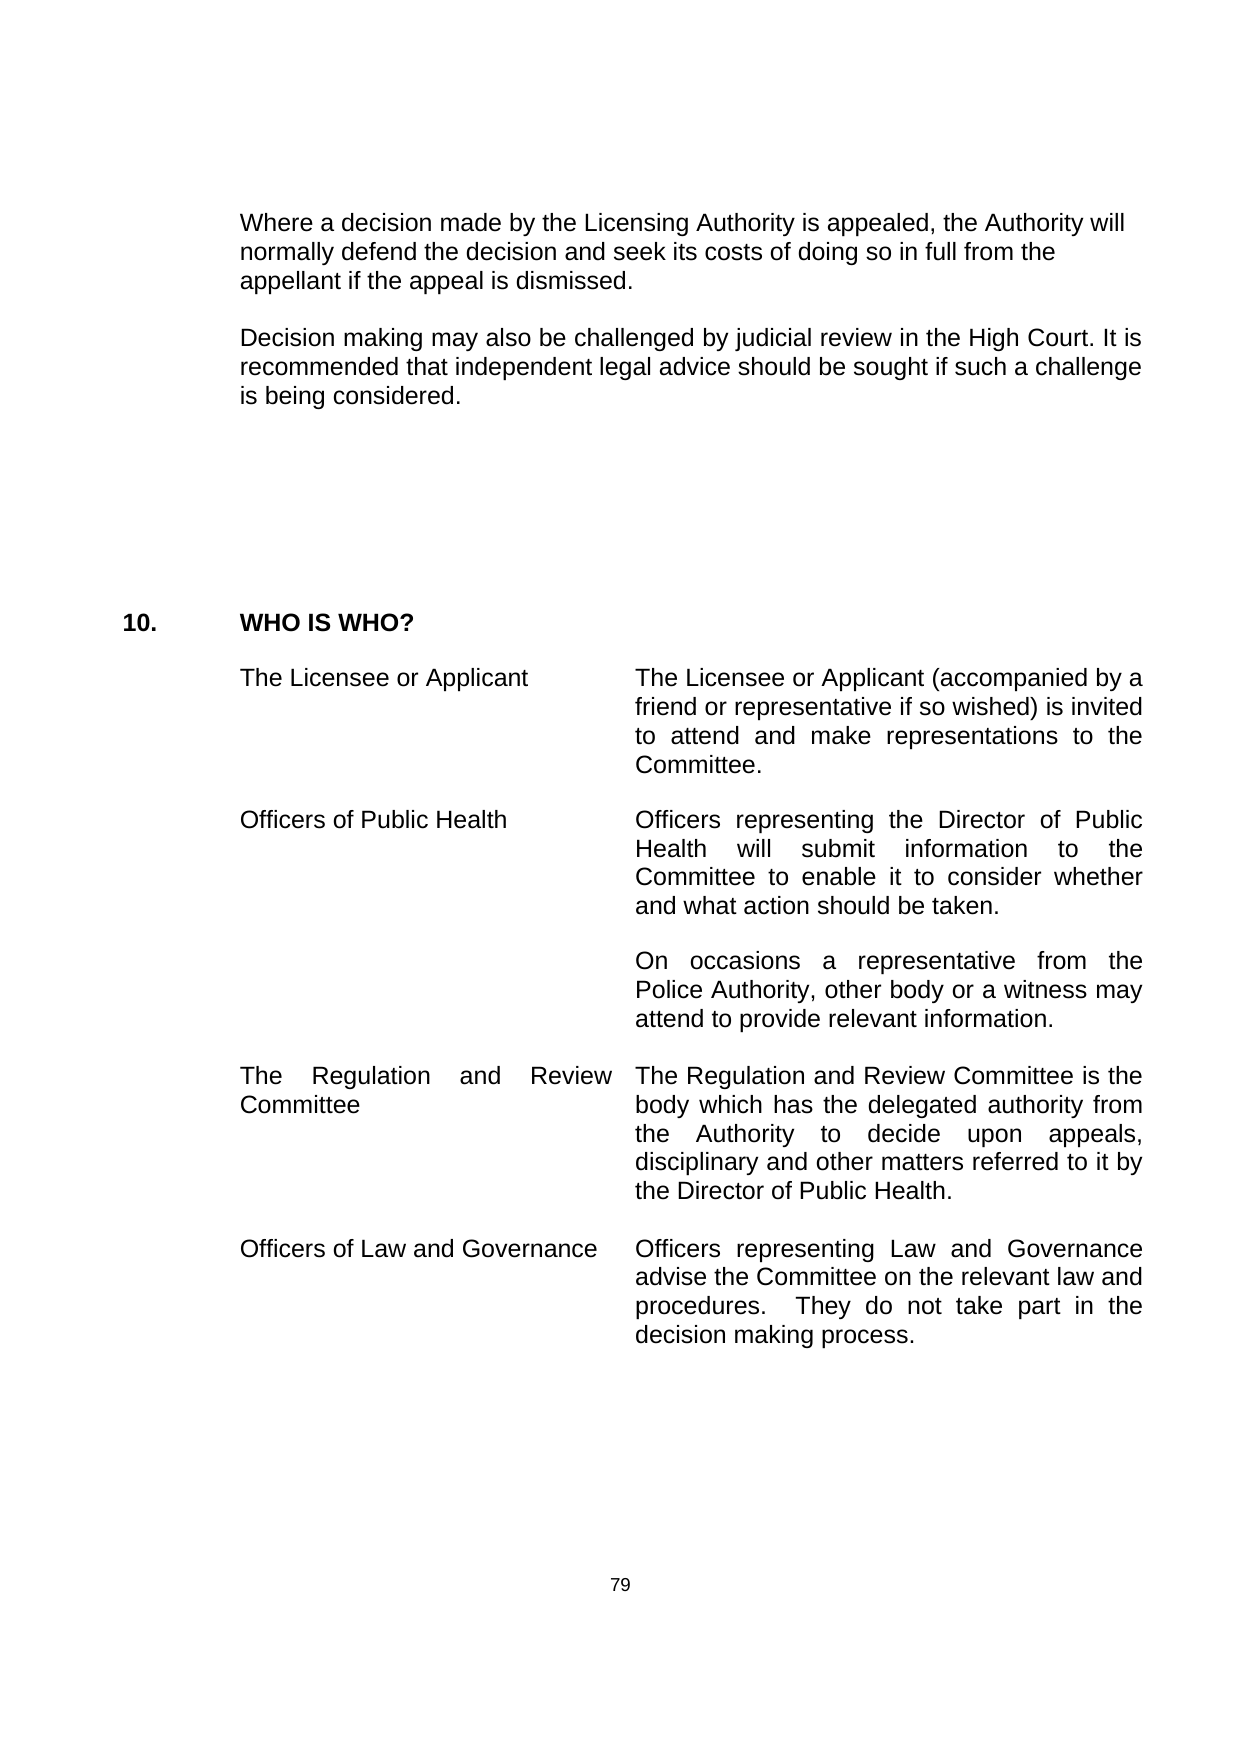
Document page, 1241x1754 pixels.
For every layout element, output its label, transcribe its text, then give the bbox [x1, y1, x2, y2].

table_cell [111, 637, 228, 663]
table_cell Officers of Public Health [228, 805, 624, 920]
table_cell [228, 1349, 624, 1377]
table_cell Decision making may also be challenged by judicial review in the High Court. It is recommended that independent legal advice should be sought if such a challenge is being considered. [228, 323, 1155, 582]
table_cell [228, 779, 624, 805]
table_cell [228, 582, 1155, 608]
table_cell 10. [111, 608, 228, 637]
table_cell [228, 920, 624, 946]
table_cell [111, 582, 228, 608]
table_cell The Regulation and Review Committee is the body which has the delegated authority from the Authority to decide upon appeals, disciplinary and other matters referred to it by the Director of Public Health. [624, 1061, 1155, 1205]
table_cell [624, 920, 1155, 946]
table_cell Officers of Law and Governance [228, 1234, 624, 1349]
table_cell [111, 946, 228, 1061]
table_cell [228, 637, 1155, 663]
table_cell On occasions a representative from the Police Authority, other body or a witness may attend to provide relevant information. [624, 946, 1155, 1061]
table_cell [111, 208, 228, 323]
table_cell WHO IS WHO? [228, 608, 1155, 637]
table_cell [111, 920, 228, 946]
table_cell Officers representing Law and Governance advise the Committee on the relevant law and procedures. They do not take part in the decision making process. [624, 1234, 1155, 1349]
table_cell [228, 180, 1155, 208]
table_cell [111, 664, 228, 778]
table_cell [624, 1205, 1155, 1234]
table_cell [624, 1349, 1155, 1377]
table_cell [228, 946, 624, 1061]
table_cell [111, 1061, 228, 1205]
table_cell Where a decision made by the Licensing Authority is appealed, the Authority will normally defend the decision and seek its costs of doing so in full from the appellant if the appeal is dismissed. [228, 208, 1155, 323]
table_cell The Regulation and Review Committee [228, 1061, 624, 1205]
table_cell Officers representing the Director of Public Health will submit information to the Committee to enable it to consider whether and what action should be taken. [624, 805, 1155, 920]
table_cell [111, 1234, 228, 1349]
table_cell [111, 323, 228, 582]
table_cell [111, 180, 228, 208]
table_cell [228, 1205, 624, 1234]
table_cell The Licensee or Applicant (accompanied by a friend or representative if so wished) is invited to attend and make representations to the Committee. [624, 664, 1155, 778]
table_cell [111, 805, 228, 920]
table_cell The Licensee or Applicant [228, 664, 624, 778]
table_cell [111, 1349, 228, 1377]
table_cell [111, 1205, 228, 1234]
table_cell [111, 779, 228, 805]
table_cell [624, 779, 1155, 805]
